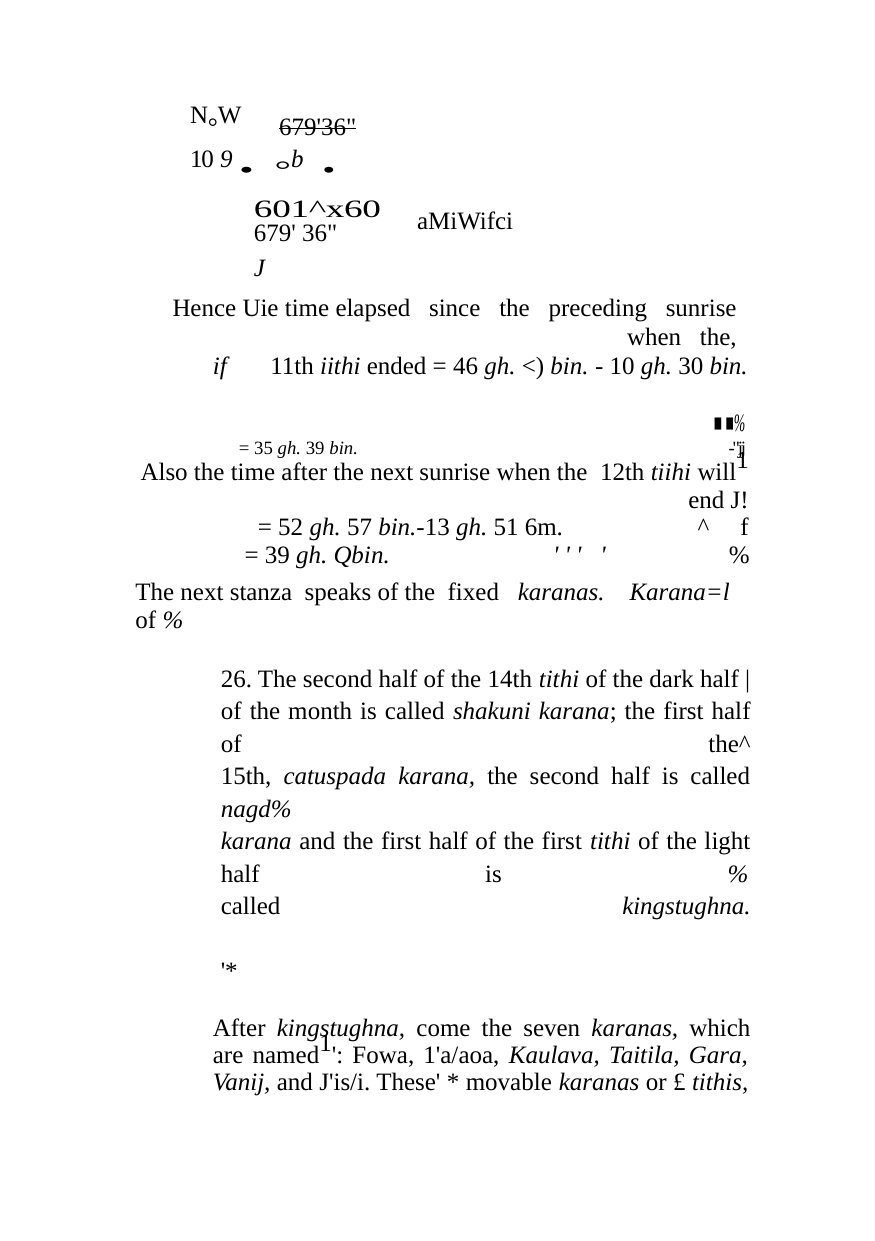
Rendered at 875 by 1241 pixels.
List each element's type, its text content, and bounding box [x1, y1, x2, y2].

text After kingstughna, come the seven karanas, which are named1': Fowa, 1'a/aoa, Kaulava, Taitila, Gara, Vanij, and J'is/i. These' * movable karanas or £ tithis, [213, 1015, 750, 1096]
text = 39 gh. Qbin. ' ' ' ' % [118, 541, 749, 569]
text 26. The second half of the 14th tithi of the dark half | of the month is called shakuni karana; the first half of the^ 15th, catuspada karana, the second half is called nagd% karana and the first half of the first tithi of the light half is % called kingstughna. '* [221, 661, 750, 986]
text Hence Uie time elapsed since the preceding sunrise when the, [118, 293, 736, 351]
text 601^x60 aMiWifci 679' 36" J [254, 199, 569, 293]
text N°W 679'36" 10 9 • °b • [190, 118, 569, 183]
text = 52 gh. 57 bin.-13 gh. 51 6m. ^ f [118, 514, 748, 541]
text = 35 gh. 39 bin. -"jj [118, 437, 748, 459]
text The next stanza speaks of the fixed karanas. Karana=l of % [135, 577, 756, 634]
text Also the time after the next sunrise when the 12th tiihi will1 end J! [118, 459, 748, 514]
text if 11th iithi ended = 46 gh. <) bin. - 10 gh. 30 bin. ■ ■% [118, 351, 747, 437]
